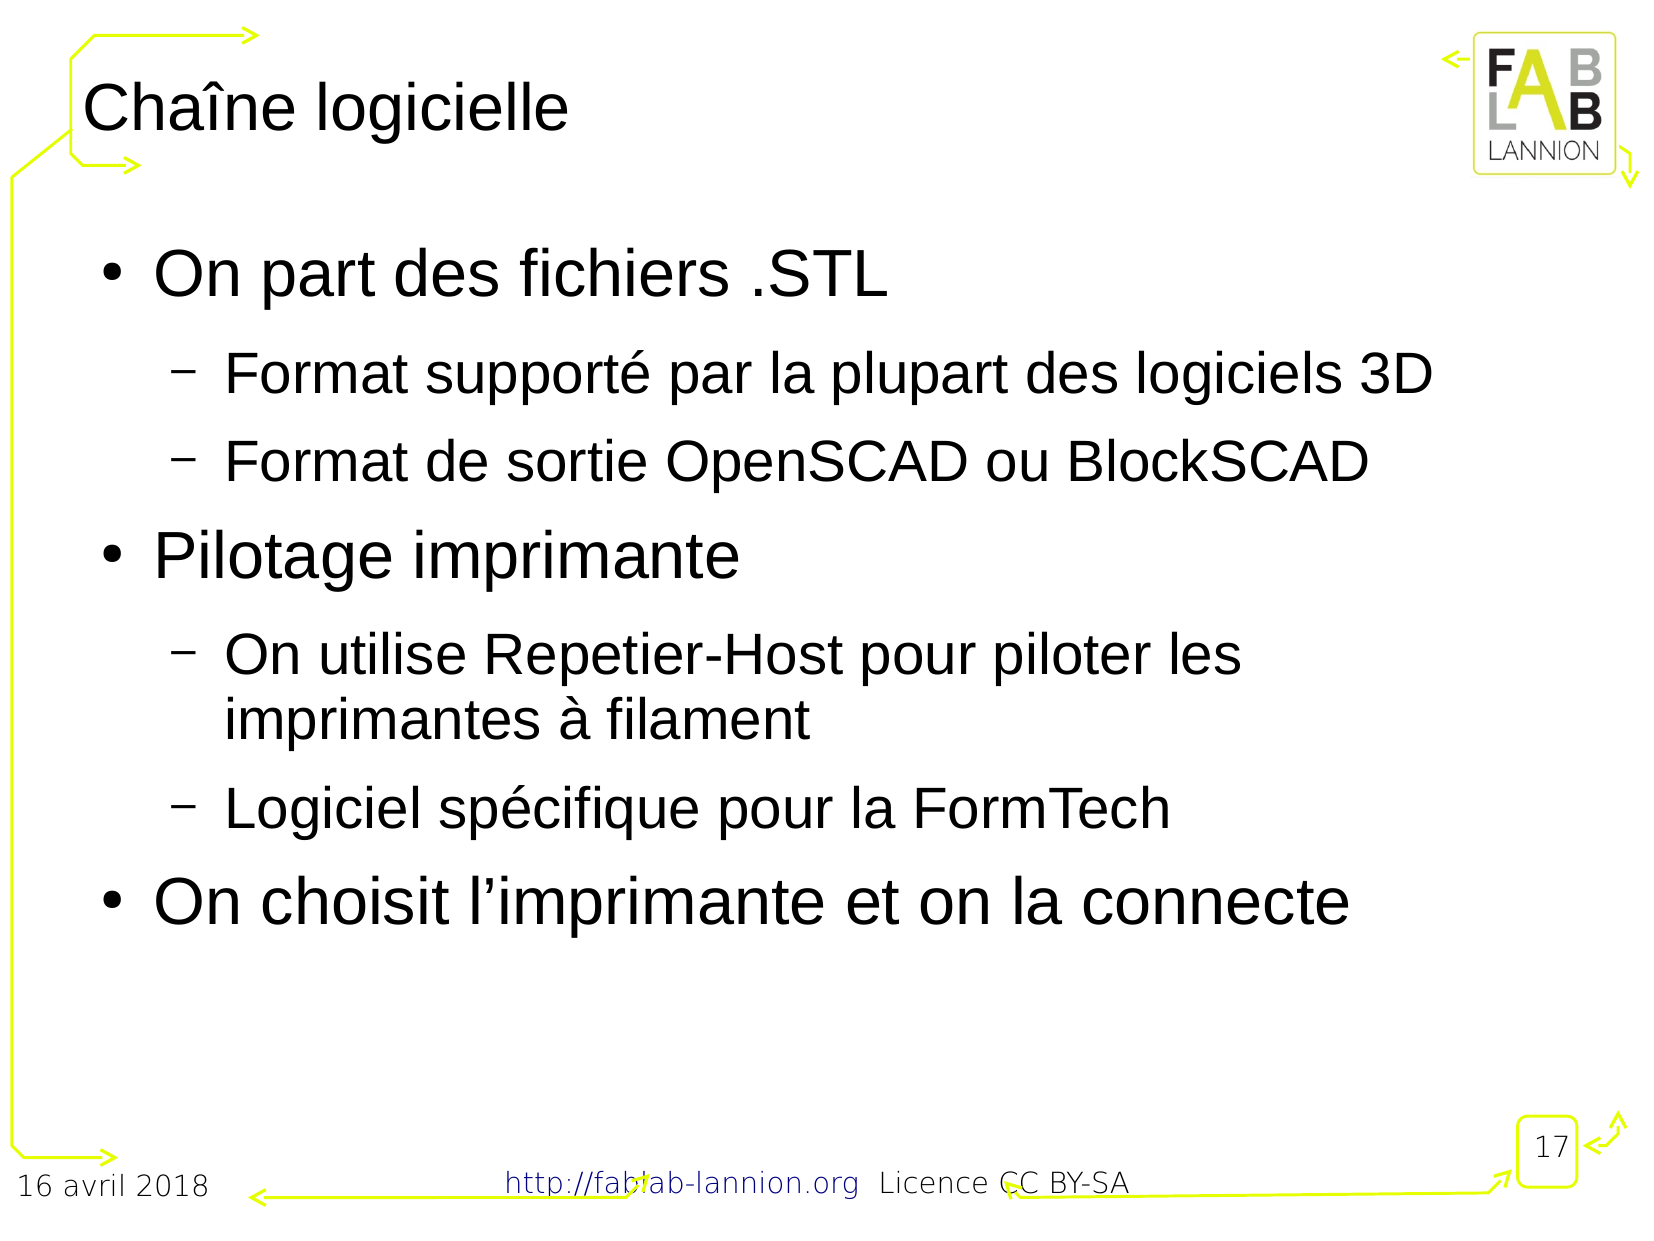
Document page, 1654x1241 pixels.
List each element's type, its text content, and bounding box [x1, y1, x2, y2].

picture [1470, 29, 1619, 178]
list On part des fichiers .STL Format supporté par la plupart des logiciels 3D Format de sortie OpenSCAD ou BlockSCAD Pilotage imprimante On utilise Repetier-Host pour piloter les imprimantes à filament Logiciel spécifique pour la FormTech On choisit l’imprimante et on la connecte [82, 236, 1571, 1010]
title Chaîne logicielle [82, 49, 1441, 166]
